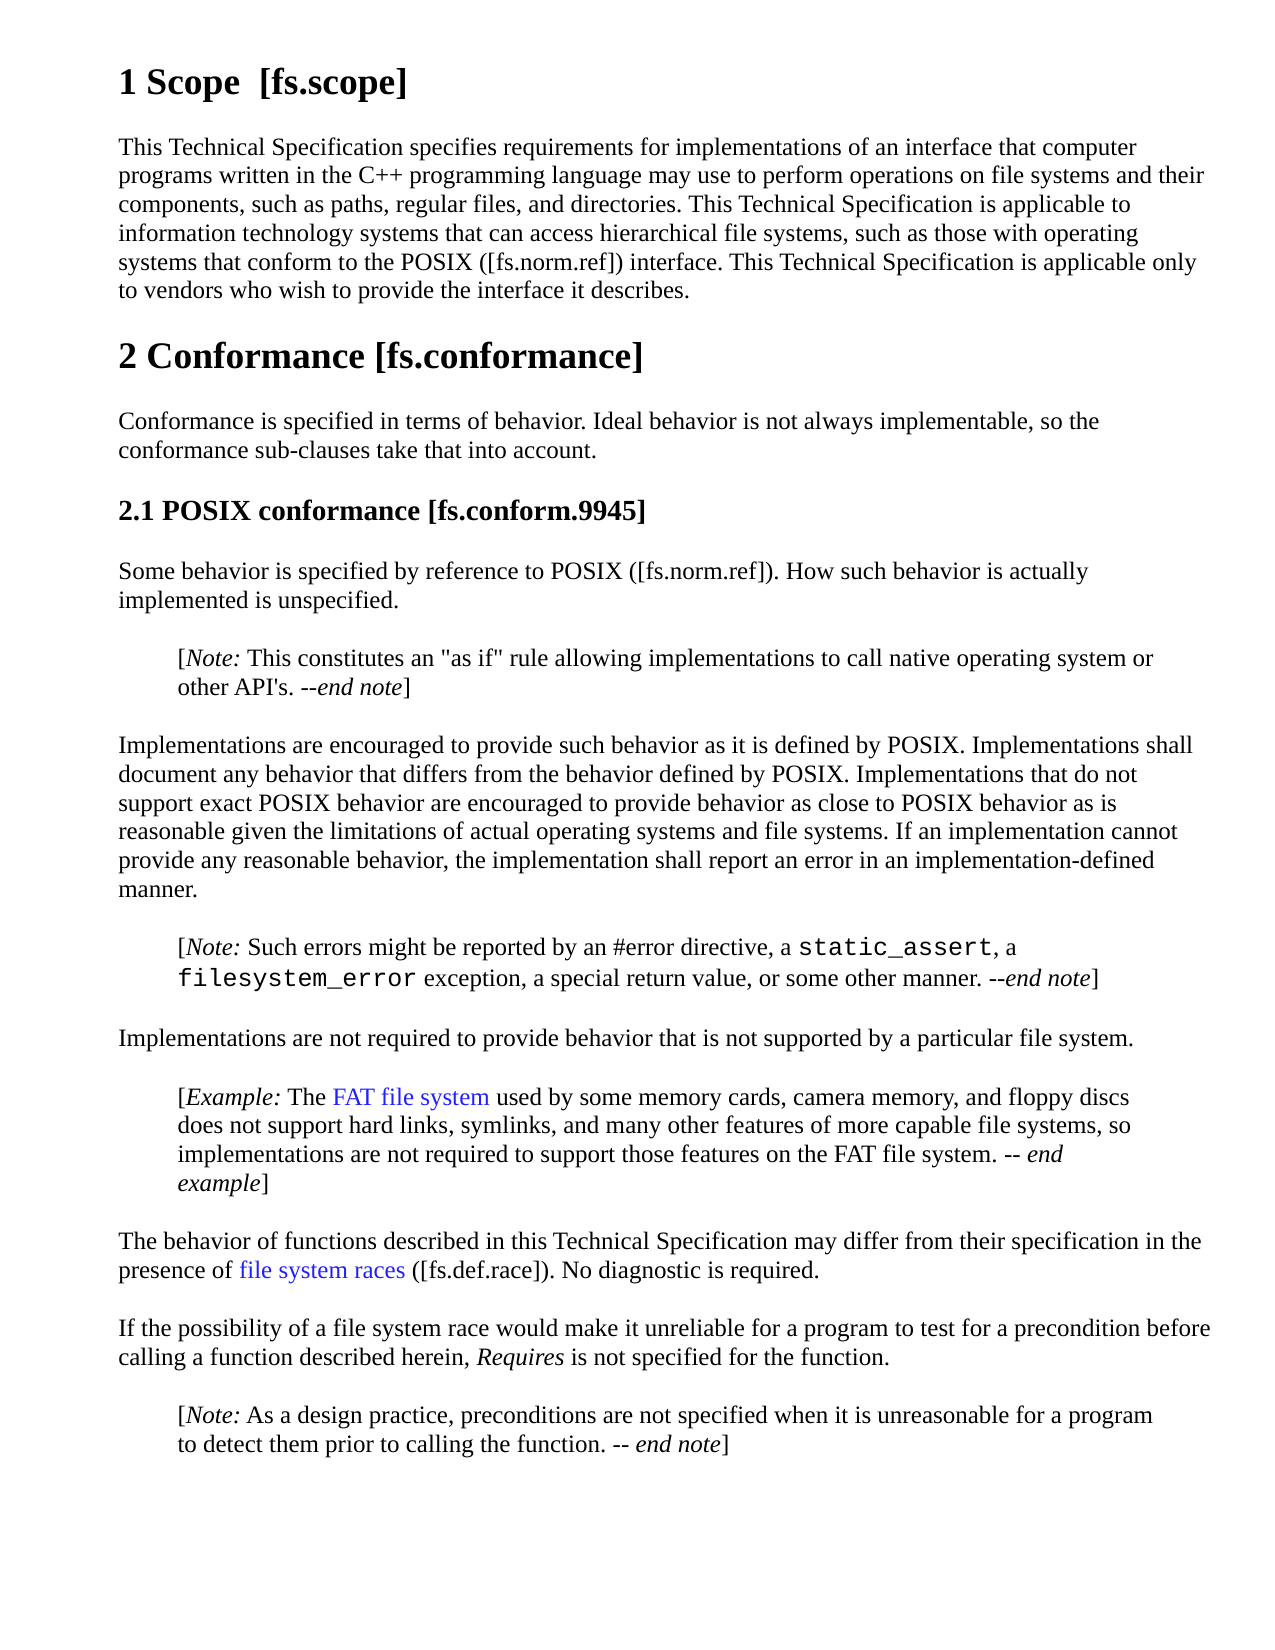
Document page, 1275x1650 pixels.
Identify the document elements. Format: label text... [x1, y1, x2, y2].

text If the possibility of a file system race would make it unreliable for a program to test for a precondition before calling a function described herein, Requires is not specified for the function. [118, 1313, 1216, 1371]
text [Note: This constitutes an "as if" rule allowing implementations to call native operating system or other API's. --end note] [177, 643, 1157, 701]
text [Example: The FAT file system used by some memory cards, camera memory, and floppy discs does not support hard links, symlinks, and many other features of more capable file systems, so implementations are not required to support those features on the FAT file system. -- end example] [177, 1082, 1157, 1197]
subtitle 1 Scope [fs.scope] [118, 59, 1216, 102]
subtitle 2.1 POSIX conformance [fs.conform.9945] [118, 493, 1216, 527]
text Some behavior is specified by reference to POSIX ([fs.norm.ref]). How such behavior is actually implemented is unspecified. [118, 556, 1216, 614]
text Conformance is specified in terms of behavior. Ideal behavior is not always implementable, so the conformance sub-clauses take that into account. [118, 406, 1216, 464]
text The behavior of functions described in this Technical Specification may differ from their specification in the presence of file system races ([fs.def.race]). No diagnostic is required. [118, 1226, 1216, 1283]
subtitle 2 Conformance [fs.conformance] [118, 334, 1216, 377]
text This Technical Specification specifies requirements for implementations of an interface that computer programs written in the C++ programming language may use to perform operations on file systems and their components, such as paths, regular files, and directories. This Technical Specification is applicable to information technology systems that can access hierarchical file systems, such as those with operating systems that conform to the POSIX ([fs.norm.ref]) interface. This Technical Specification is applicable only to vendors who wish to provide the interface it describes. [118, 132, 1216, 304]
text [Note: As a design practice, preconditions are not specified when it is unreasonable for a program to detect them prior to calling the function. -- end note] [177, 1400, 1157, 1457]
text [Note: Such errors might be reported by an #error directive, a static_assert, a filesystem_error exception, a special return value, or some other manner. --end note] [177, 932, 1157, 994]
text Implementations are not required to provide behavior that is not supported by a particular file system. [118, 1023, 1216, 1052]
text Implementations are encouraged to provide such behavior as it is defined by POSIX. Implementations shall document any behavior that differs from the behavior defined by POSIX. Implementations that do not support exact POSIX behavior are encouraged to provide behavior as close to POSIX behavior as is reasonable given the limitations of actual operating systems and file systems. If an implementation cannot provide any reasonable behavior, the implementation shall report an error in an implementation-defined manner. [118, 730, 1216, 903]
